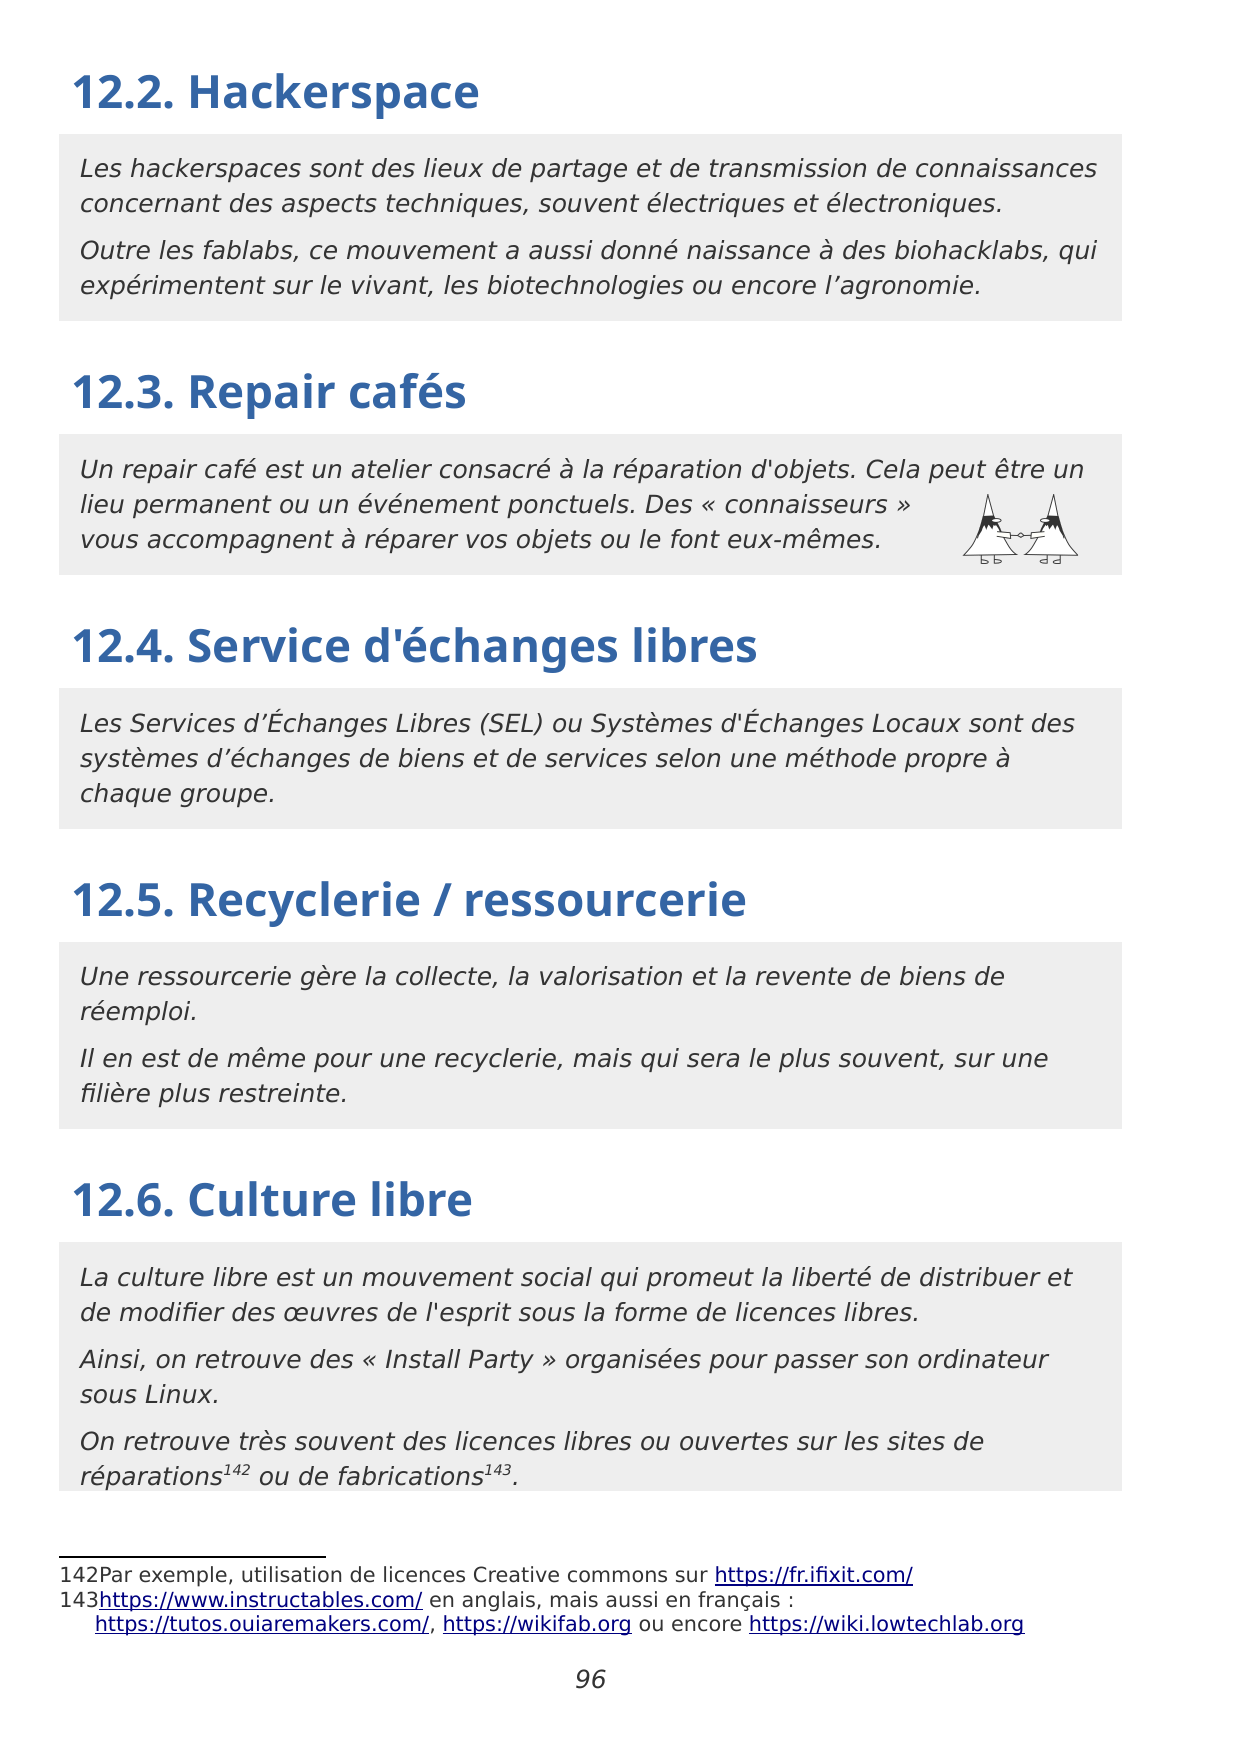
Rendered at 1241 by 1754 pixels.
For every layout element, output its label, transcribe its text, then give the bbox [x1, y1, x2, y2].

subtitle Hackerspace [71, 59, 1122, 121]
text Les hackerspaces sont des lieux de partage et de transmission de connaissances concernant des aspects techniques, souvent électriques et électroniques. [59, 134, 1122, 216]
text Ainsi, on retrouve des « Install Party » organisées pour passer son ordinateur sous Linux. [59, 1324, 1122, 1406]
text Il en est de même pour une recyclerie, mais qui sera le plus souvent, sur une filière plus restreinte. [59, 1024, 1122, 1129]
subtitle Culture libre [71, 1168, 1122, 1230]
text On retrouve très souvent des licences libres ou ouvertes sur les sites de réparations ou de fabrications. [59, 1406, 1122, 1491]
picture [962, 494, 1079, 564]
subtitle Recyclerie / ressourcerie [71, 867, 1122, 929]
text Par exemple, utilisation de licences Creative commons sur https://fr.ifixit.com/ [59, 1563, 1122, 1588]
text Outre les fablabs, ce mouvement a aussi donné naissance à des biohacklabs, qui expérimentent sur le vivant, les biotechnologies ou encore l’agronomie. [59, 216, 1122, 321]
text Un repair café est un atelier consacré à la réparation d'objets. Cela peut être un lieu permanent ou un événement ponctuels. Des « connaisseurs » vous accompagnent à réparer vos objets ou le font eux-mêmes. [59, 434, 1122, 575]
text Une ressourcerie gère la collecte, la valorisation et la revente de biens de réemploi. [59, 942, 1122, 1024]
subtitle Repair cafés [71, 359, 1122, 422]
text https://www.instructables.com/ en anglais, mais aussi en français : https://tutos.ouiaremakers.com/, https://wikifab.org ou encore https://wiki.lowtechlab.org [59, 1588, 1122, 1636]
subtitle Service d'échanges libres [71, 613, 1122, 676]
text Les Services d’Échanges Libres (SEL) ou Systèmes d'Échanges Locaux sont des systèmes d’échanges de biens et de services selon une méthode propre à chaque groupe. [59, 688, 1122, 829]
text La culture libre est un mouvement social qui promeut la liberté de distribuer et de modifier des œuvres de l'esprit sous la forme de licences libres. [59, 1242, 1122, 1324]
